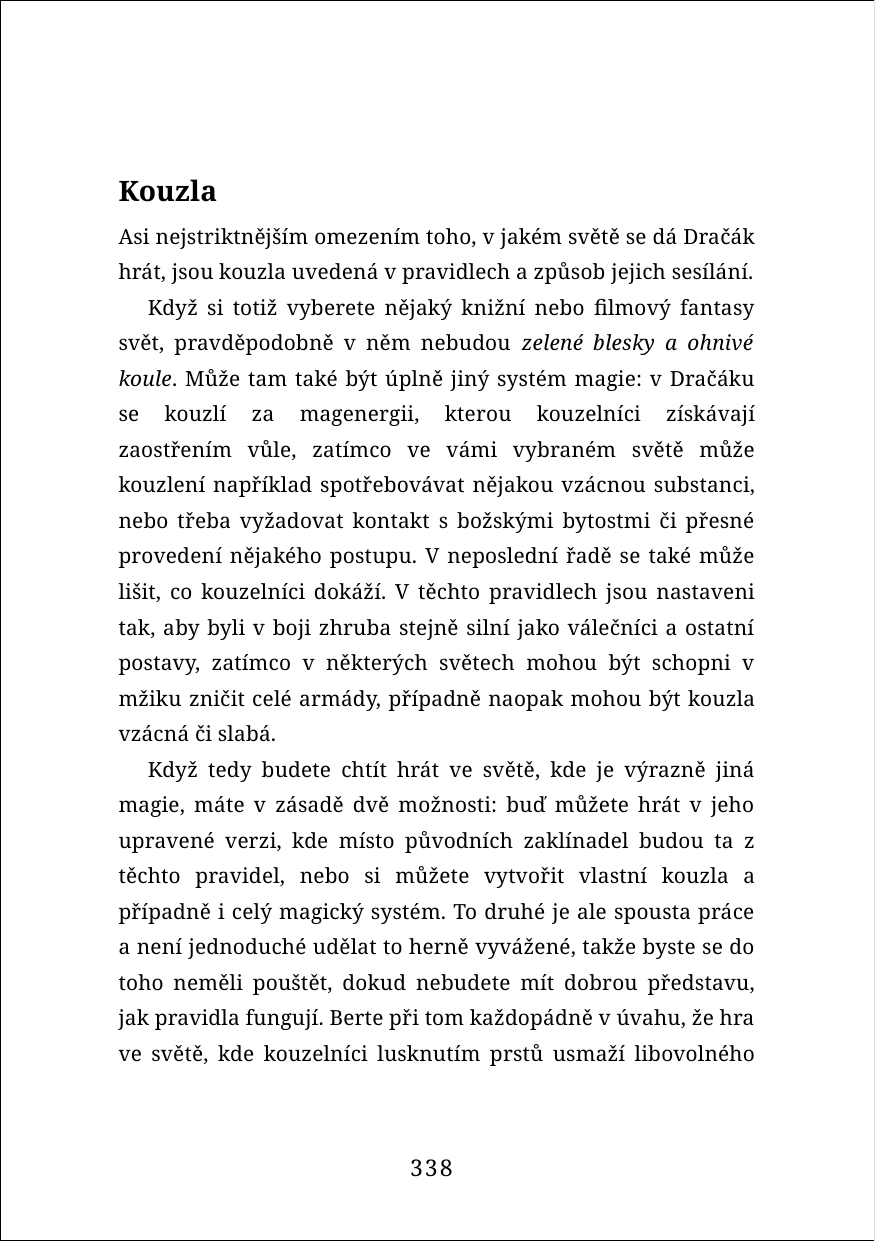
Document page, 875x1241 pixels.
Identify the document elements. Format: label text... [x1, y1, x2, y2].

text Asi nejstriktnějším omezením toho, v jakém světě se dá Dračák hrát, jsou kouzla uvedená v pravidlech a způsob jejich sesílání. Když si totiž vyberete nějaký knižní nebo filmový fantasy svět, pravděpodobně v něm nebudou zelené blesky a ohnivé koule. Může tam také být úplně jiný systém magie: v Dračáku se kouzlí za magenergii, kterou kouzelníci získávají zaostřením vůle, zatímco ve vámi vybraném světě může kouzlení například spotřebovávat nějakou vzácnou substanci, nebo třeba vyžadovat kontakt s božskými bytostmi či přesné provedení nějakého postupu. V neposlední řadě se také může lišit, co kouzelníci dokáží. V těchto pravidlech jsou nastaveni tak, aby byli v boji zhruba stejně silní jako válečníci a ostatní postavy, zatímco v některých světech mohou být schopni v mžiku zničit celé armády, případně naopak mohou být kouzla vzácná či slabá. Když tedy budete chtít hrát ve světě, kde je výrazně jiná magie, máte v zásadě dvě možnosti: buď můžete hrát v jeho upravené verzi, kde místo původních zaklínadel budou ta z těchto pravidel, nebo si můžete vytvořit vlastní kouzla a případně i celý magický systém. To druhé je ale spousta práce a není jednoduché udělat to herně vyvážené, takže byste se do toho neměli pouštět, dokud nebudete mít dobrou představu, jak pravidla fungují. Berte při tom každopádně v úvahu, že hra ve světě, kde kouzelníci lusknutím prstů usmaží libovolného [118, 222, 756, 1067]
subtitle Kouzla [118, 172, 756, 210]
